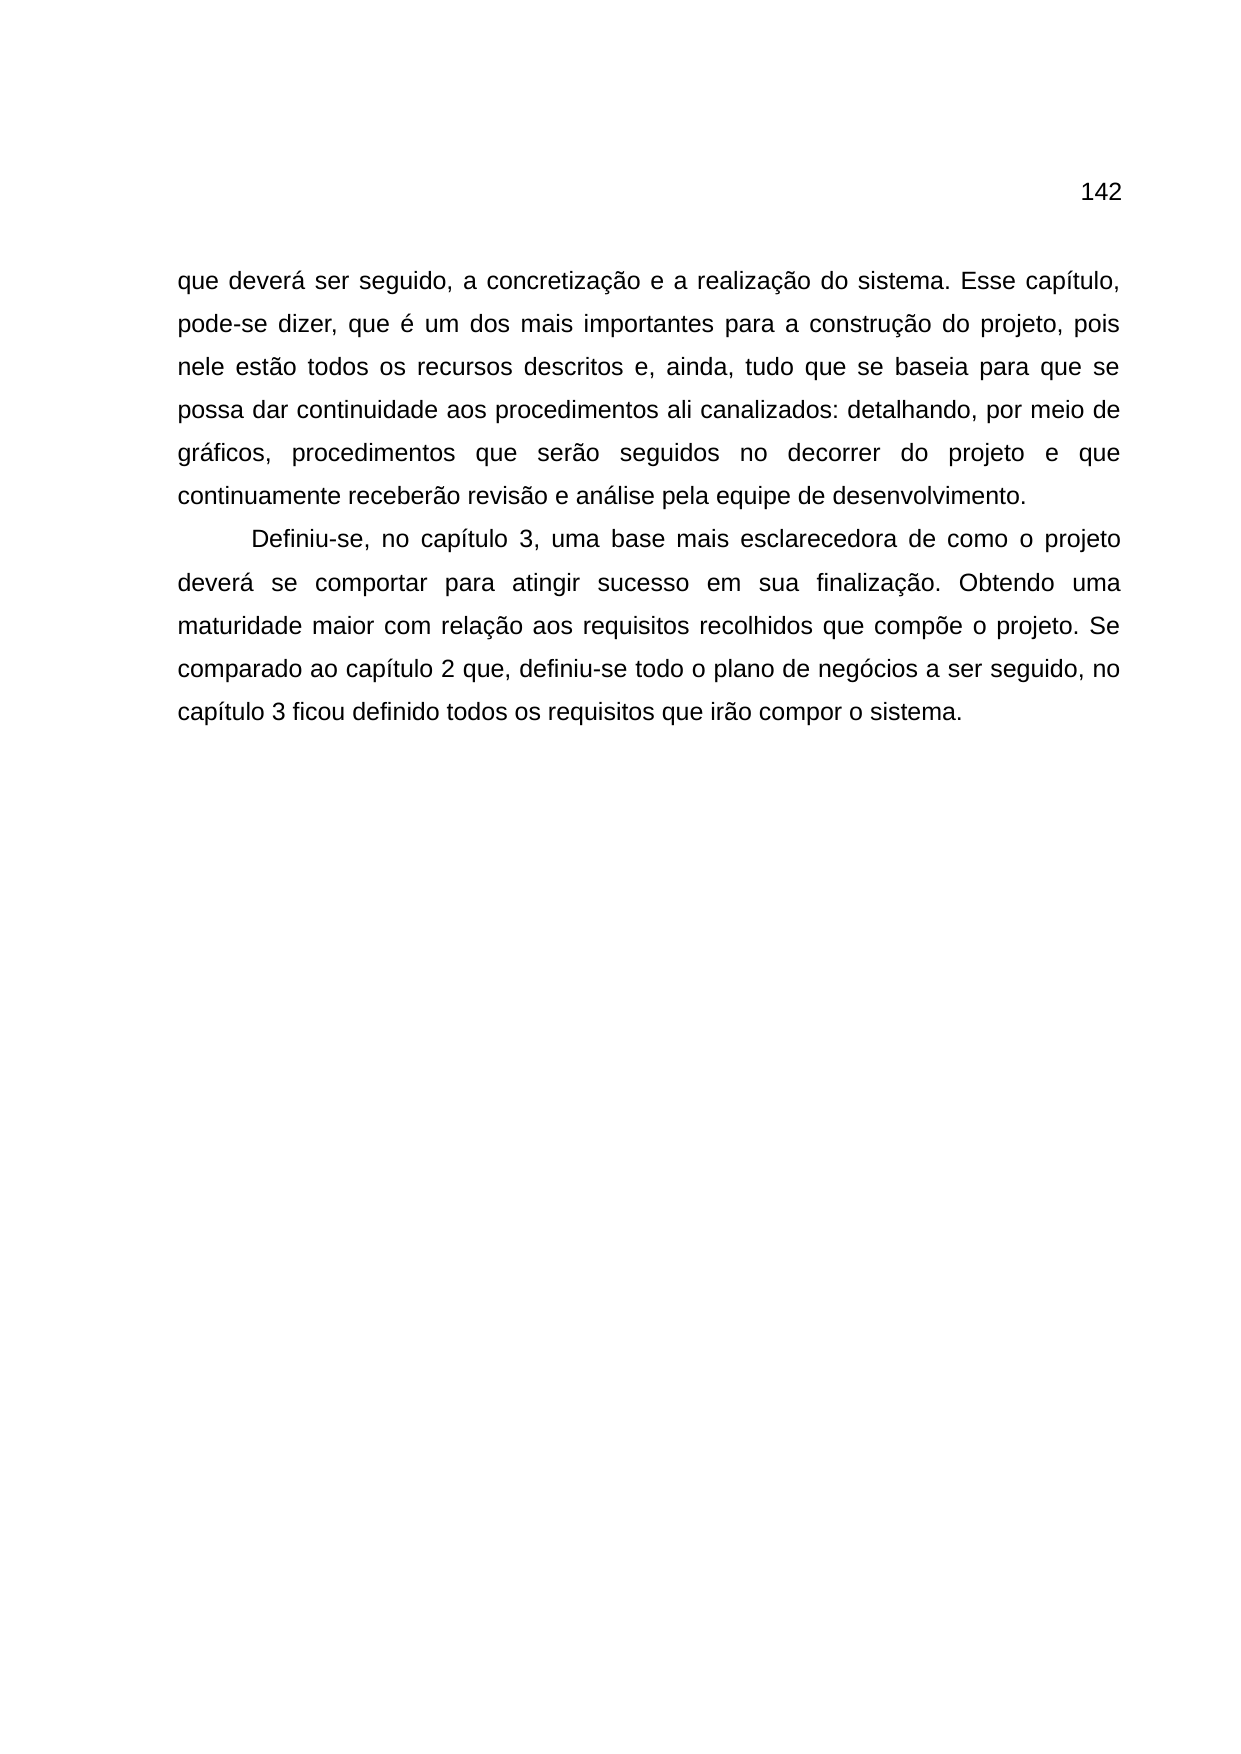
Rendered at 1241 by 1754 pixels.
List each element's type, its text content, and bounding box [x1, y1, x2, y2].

text que deverá ser seguido, a concretização e a realização do sistema. Esse capítulo, pode-se dizer, que é um dos mais importantes para a construção do projeto, pois nele estão todos os recursos descritos e, ainda, tudo que se baseia para que se possa dar continuidade aos procedimentos ali canalizados: detalhando, por meio de gráficos, procedimentos que serão seguidos no decorrer do projeto e que continuamente receberão revisão e análise pela equipe de desenvolvimento. [177, 266, 1122, 510]
text Definiu-se, no capítulo 3, uma base mais esclarecedora de como o projeto deverá se comportar para atingir sucesso em sua finalização. Obtendo uma maturidade maior com relação aos requisitos recolhidos que compõe o projeto. Se comparado ao capítulo 2 que, definiu-se todo o plano de negócios a ser seguido, no capítulo 3 ficou definido todos os requisitos que irão compor o sistema. [177, 524, 1122, 726]
